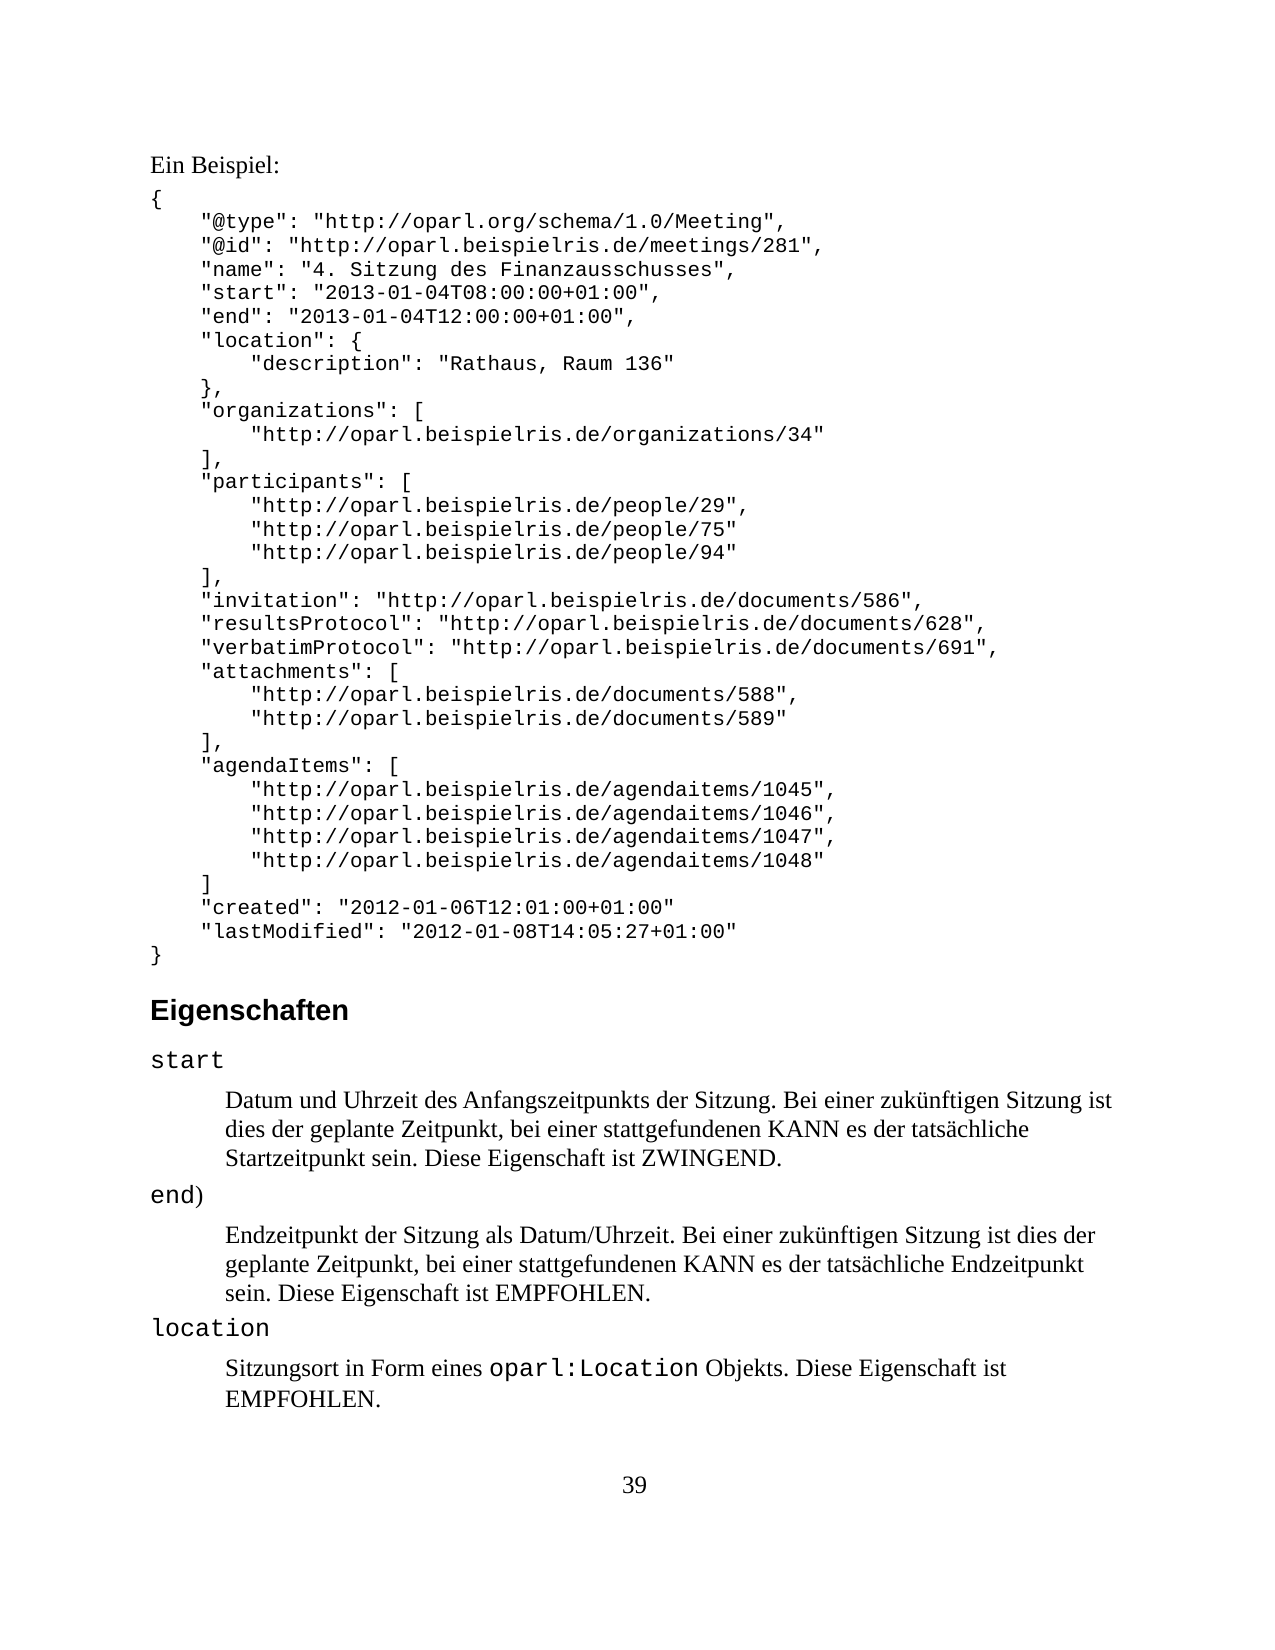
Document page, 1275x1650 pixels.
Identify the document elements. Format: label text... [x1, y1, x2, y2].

text location [150, 1316, 1125, 1344]
text "http://oparl.beispielris.de/people/29", [150, 495, 1125, 519]
text "invitation": "http://oparl.beispielris.de/documents/586", [150, 590, 1125, 613]
text "lastModified": "2012-01-08T14:05:27+01:00" [150, 921, 1125, 944]
text "http://oparl.beispielris.de/people/94" [150, 542, 1125, 566]
text }, [150, 377, 1125, 401]
text start [150, 1048, 1125, 1076]
text "http://oparl.beispielris.de/organizations/34" [150, 424, 1125, 448]
text Datum und Uhrzeit des Anfangszeitpunkts der Sitzung. Bei einer zukünftigen Sitzung ist dies der geplante Zeitpunkt, bei einer stattgefundenen KANN es der tatsächliche Startzeitpunkt sein. Diese Eigenschaft ist ZWINGEND. [225, 1085, 1125, 1172]
text "end": "2013-01-04T12:00:00+01:00", [150, 306, 1125, 329]
text { [150, 188, 1125, 211]
text "organizations": [ [150, 401, 1125, 424]
text "created": "2012-01-06T12:01:00+01:00" [150, 897, 1125, 921]
text "@id": "http://oparl.beispielris.de/meetings/281", [150, 235, 1125, 259]
text "start": "2013-01-04T08:00:00+01:00", [150, 282, 1125, 306]
text ], [150, 448, 1125, 471]
text Endzeitpunkt der Sitzung als Datum/Uhrzeit. Bei einer zukünftigen Sitzung ist dies der geplante Zeitpunkt, bei einer stattgefundenen KANN es der tatsächliche Endzeitpunkt sein. Diese Eigenschaft ist EMPFOHLEN. [225, 1220, 1125, 1307]
text "http://oparl.beispielris.de/agendaitems/1047", [150, 826, 1125, 850]
text "http://oparl.beispielris.de/people/75" [150, 519, 1125, 542]
text "http://oparl.beispielris.de/agendaitems/1048" [150, 850, 1125, 873]
text "description": "Rathaus, Raum 136" [150, 353, 1125, 377]
text Sitzungsort in Form eines oparl:Location Objekts. Diese Eigenschaft ist EMPFOHLEN. [225, 1353, 1125, 1412]
text "http://oparl.beispielris.de/documents/588", [150, 684, 1125, 708]
text ], [150, 566, 1125, 590]
text ], [150, 732, 1125, 755]
text "verbatimProtocol": "http://oparl.beispielris.de/documents/691", [150, 637, 1125, 661]
text Ein Beispiel: [150, 150, 1125, 179]
subtitle Eigenschaften [150, 993, 1125, 1027]
text end) [150, 1181, 1125, 1211]
text "attachments": [ [150, 661, 1125, 684]
text "http://oparl.beispielris.de/documents/589" [150, 708, 1125, 732]
text "location": { [150, 329, 1125, 353]
text "resultsProtocol": "http://oparl.beispielris.de/documents/628", [150, 613, 1125, 637]
text "http://oparl.beispielris.de/agendaitems/1046", [150, 802, 1125, 826]
text ] [150, 873, 1125, 897]
text "http://oparl.beispielris.de/agendaitems/1045", [150, 779, 1125, 802]
text "@type": "http://oparl.org/schema/1.0/Meeting", [150, 211, 1125, 235]
text "participants": [ [150, 471, 1125, 495]
text "name": "4. Sitzung des Finanzausschusses", [150, 259, 1125, 282]
text "agendaItems": [ [150, 755, 1125, 779]
text } [150, 944, 1125, 968]
